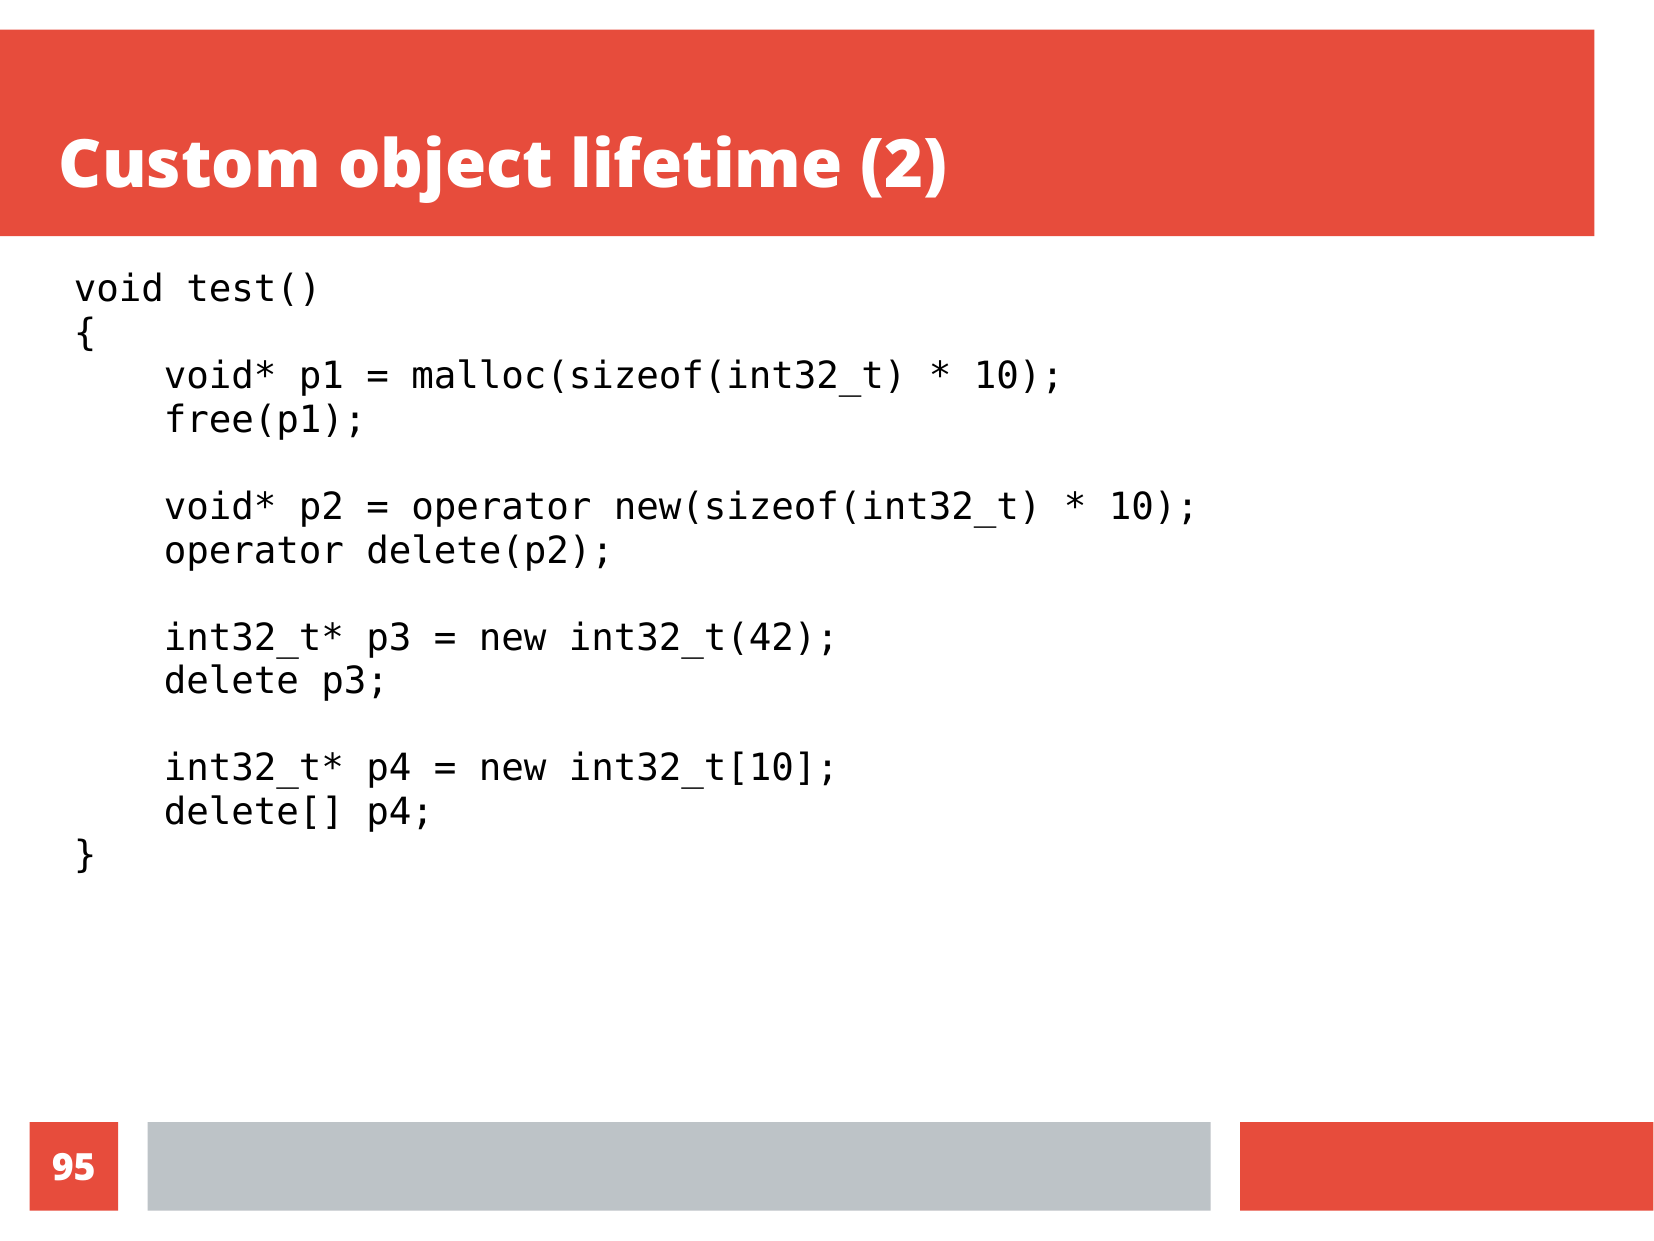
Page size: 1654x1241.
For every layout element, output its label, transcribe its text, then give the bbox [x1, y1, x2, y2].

text_box void test() { void* p1 = malloc(sizeof(int32_t) * 10); free(p1); void* p2 = operator new(sizeof(int32_t) * 10); operator delete(p2); int32_t* p3 = new int32_t(42); delete p3; int32_t* p4 = new int32_t[10]; delete[] p4; } [59, 259, 1231, 1102]
title Custom object lifetime (2) [59, 59, 1595, 207]
